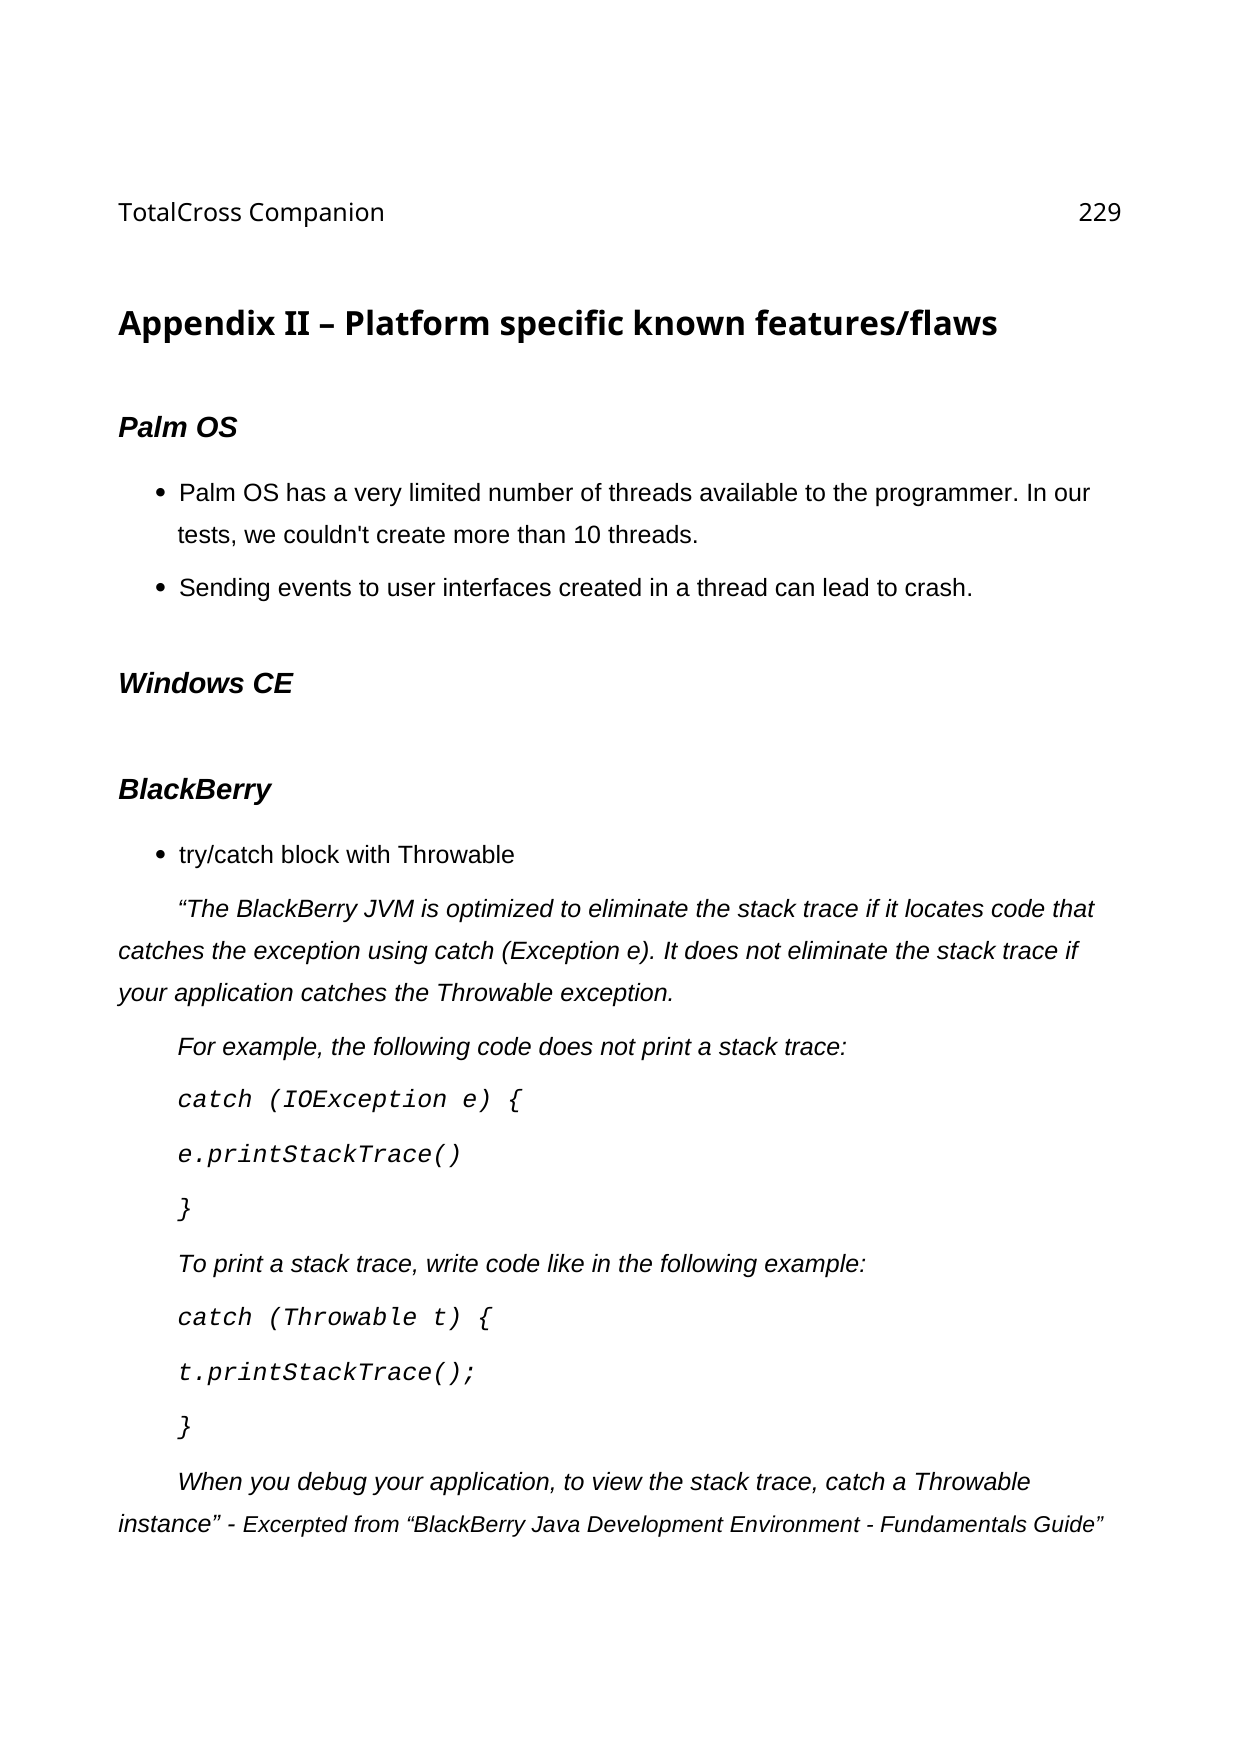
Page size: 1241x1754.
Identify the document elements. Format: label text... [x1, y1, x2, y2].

text t.printStackTrace(); [118, 1359, 1122, 1387]
list Palm OS has a very limited number of threads available to the programmer. In our tests, we couldn't create more than 10 threads. [156, 478, 1122, 548]
list try/catch block with Throwable [156, 841, 1122, 869]
text When you debug your application, to view the stack trace, catch a Throwable instance” - Excerpted from “BlackBerry Java Development Environment - Fundamentals Guide” [118, 1468, 1122, 1538]
list Sending events to user interfaces created in a thread can lead to crash. [156, 574, 1122, 602]
subtitle Windows CE [118, 667, 1122, 699]
text } [118, 1196, 1122, 1224]
subtitle Appendix II – Platform specific known features/flaws [118, 300, 1122, 346]
text To print a stack trace, write code like in the following example: [118, 1250, 1122, 1278]
text “The BlackBerry JVM is optimized to eliminate the stack trace if it locates code that catches the exception using catch (Exception e). It does not eliminate the stack trace if your application catches the Throwable exception. [118, 894, 1122, 1007]
subtitle BlackBerry [118, 773, 1122, 805]
text catch (IOException e) { [118, 1086, 1122, 1115]
text } [118, 1413, 1122, 1442]
text For example, the following code does not print a stack trace: [118, 1032, 1122, 1060]
text catch (Throwable t) { [118, 1304, 1122, 1333]
subtitle Palm OS [118, 411, 1122, 443]
text e.printStackTrace() [118, 1141, 1122, 1169]
